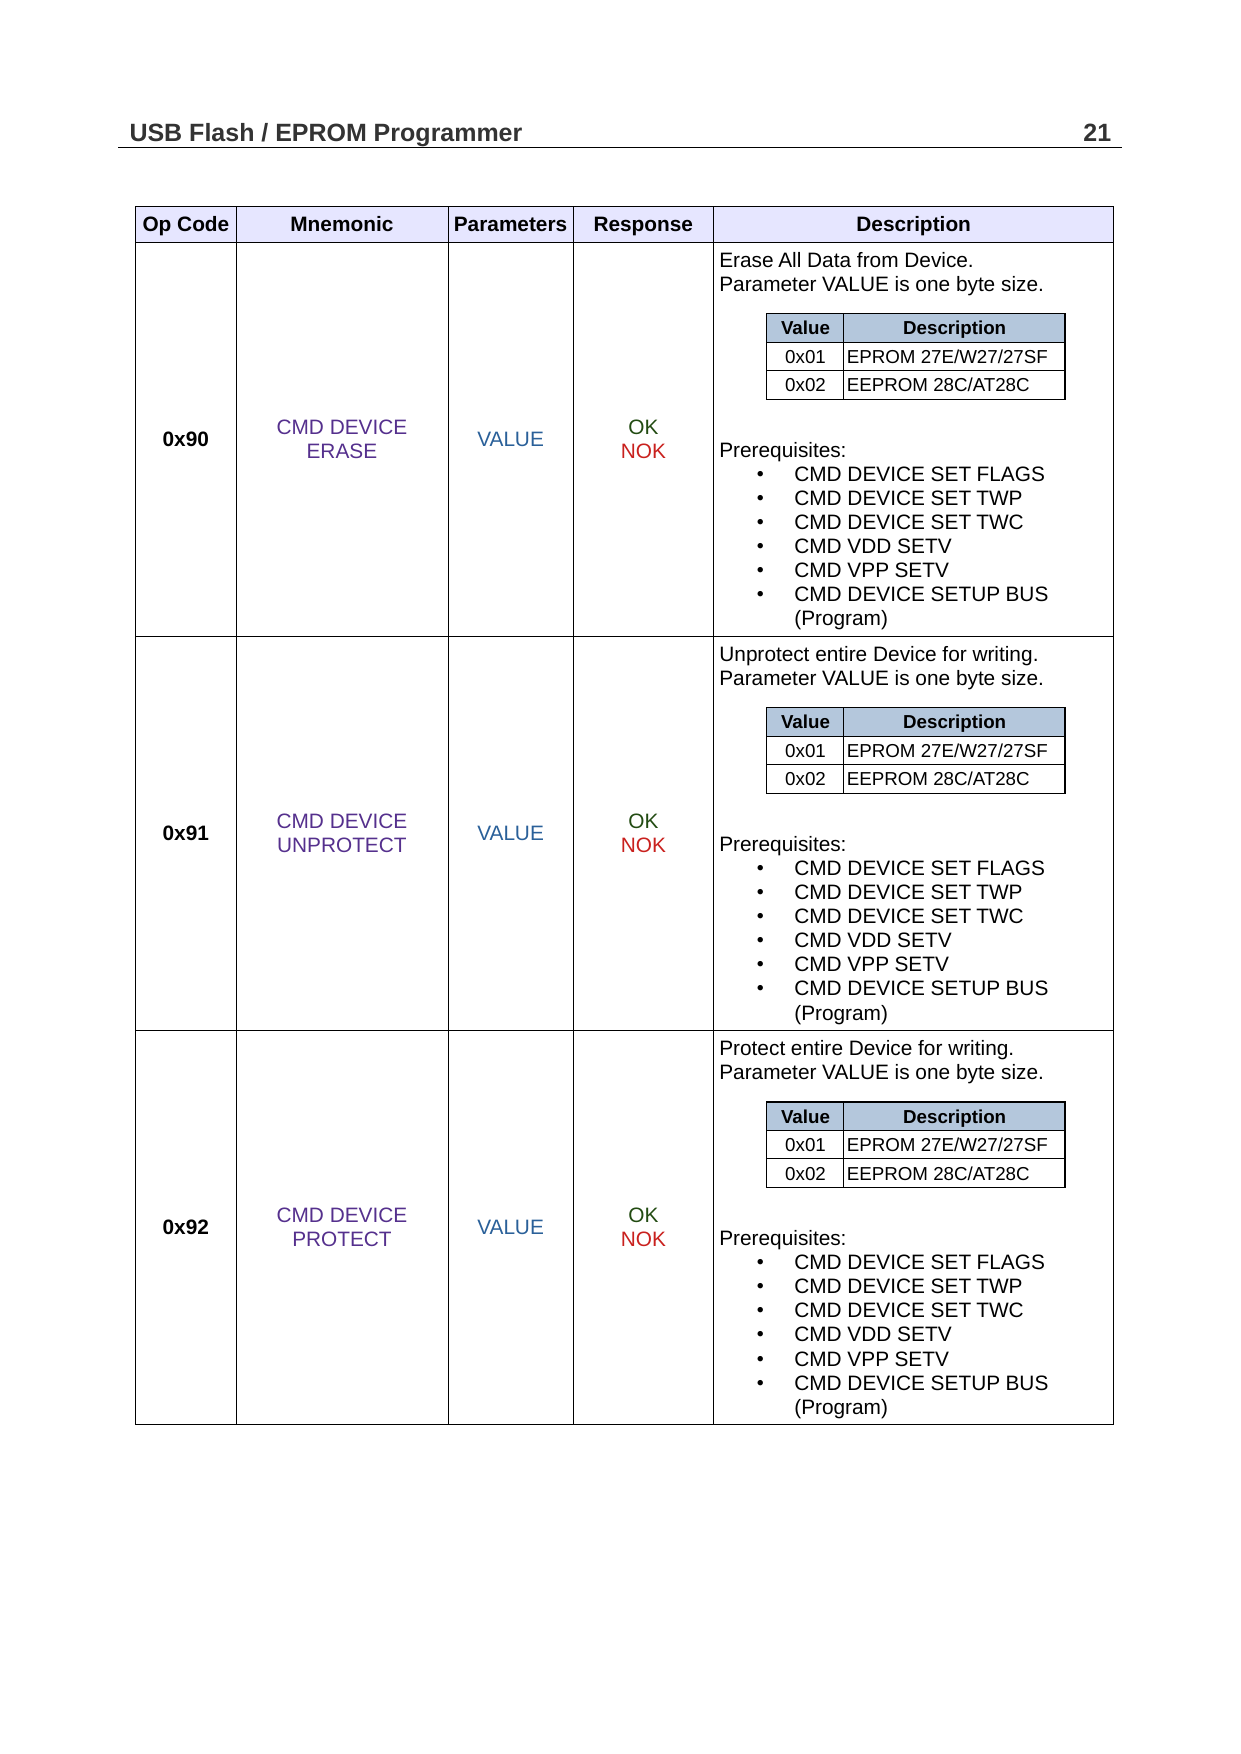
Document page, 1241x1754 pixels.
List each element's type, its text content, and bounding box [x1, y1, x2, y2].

table_cell EPROM 27E/W27/27SF [844, 343, 1064, 370]
table_cell 0x92 [136, 1031, 236, 1424]
table_cell CMD DEVICE UNPROTECT [237, 637, 448, 1030]
table_cell OK NOK [574, 637, 713, 1030]
table_cell VALUE [449, 1031, 573, 1424]
table_header Value [767, 1103, 843, 1130]
table_header Value [767, 708, 843, 736]
table_cell Erase All Data from Device. Parameter VALUE is one byte size. Prerequisites: CMD DEVICE SET FLAGS CMD DEVICE SET TWP CMD DEVICE SET TWC CMD VDD SETV CMD VPP SETV CMD DEVICE SETUP BUS (Program) [714, 243, 1113, 636]
table_cell EEPROM 28C/AT28C [844, 1159, 1064, 1187]
table_cell VALUE [449, 243, 573, 636]
table_cell EEPROM 28C/AT28C [844, 371, 1064, 398]
table_cell 0x02 [767, 371, 843, 398]
table_cell 0x02 [767, 1159, 843, 1187]
table_cell OK NOK [574, 1031, 713, 1424]
table_cell CMD DEVICE ERASE [237, 243, 448, 636]
table_cell EPROM 27E/W27/27SF [844, 1131, 1064, 1158]
table_cell VALUE [449, 637, 573, 1030]
table_cell EPROM 27E/W27/27SF [844, 737, 1064, 764]
table_cell 0x02 [767, 765, 843, 793]
table_cell Protect entire Device for writing. Parameter VALUE is one byte size. Prerequisites: CMD DEVICE SET FLAGS CMD DEVICE SET TWP CMD DEVICE SET TWC CMD VDD SETV CMD VPP SETV CMD DEVICE SETUP BUS (Program) [714, 1031, 1113, 1424]
table_cell 0x01 [767, 737, 843, 764]
table_cell CMD DEVICE PROTECT [237, 1031, 448, 1424]
table_header Description [844, 708, 1064, 736]
table_cell 0x91 [136, 637, 236, 1030]
table_header Parameters [449, 207, 573, 242]
table_cell OK NOK [574, 243, 713, 636]
table_header Mnemonic [237, 207, 448, 242]
table_cell Unprotect entire Device for writing. Parameter VALUE is one byte size. Prerequisites: CMD DEVICE SET FLAGS CMD DEVICE SET TWP CMD DEVICE SET TWC CMD VDD SETV CMD VPP SETV CMD DEVICE SETUP BUS (Program) [714, 637, 1113, 1030]
table_cell 0x01 [767, 1131, 843, 1158]
table_header Description [844, 1103, 1064, 1130]
table_header Description [714, 207, 1113, 242]
table_header Response [574, 207, 713, 242]
table_header Op Code [136, 207, 236, 242]
table_cell 0x90 [136, 243, 236, 636]
table_cell 0x01 [767, 343, 843, 370]
table_header Description [844, 314, 1064, 342]
table_cell EEPROM 28C/AT28C [844, 765, 1064, 793]
table_header Value [767, 314, 843, 342]
